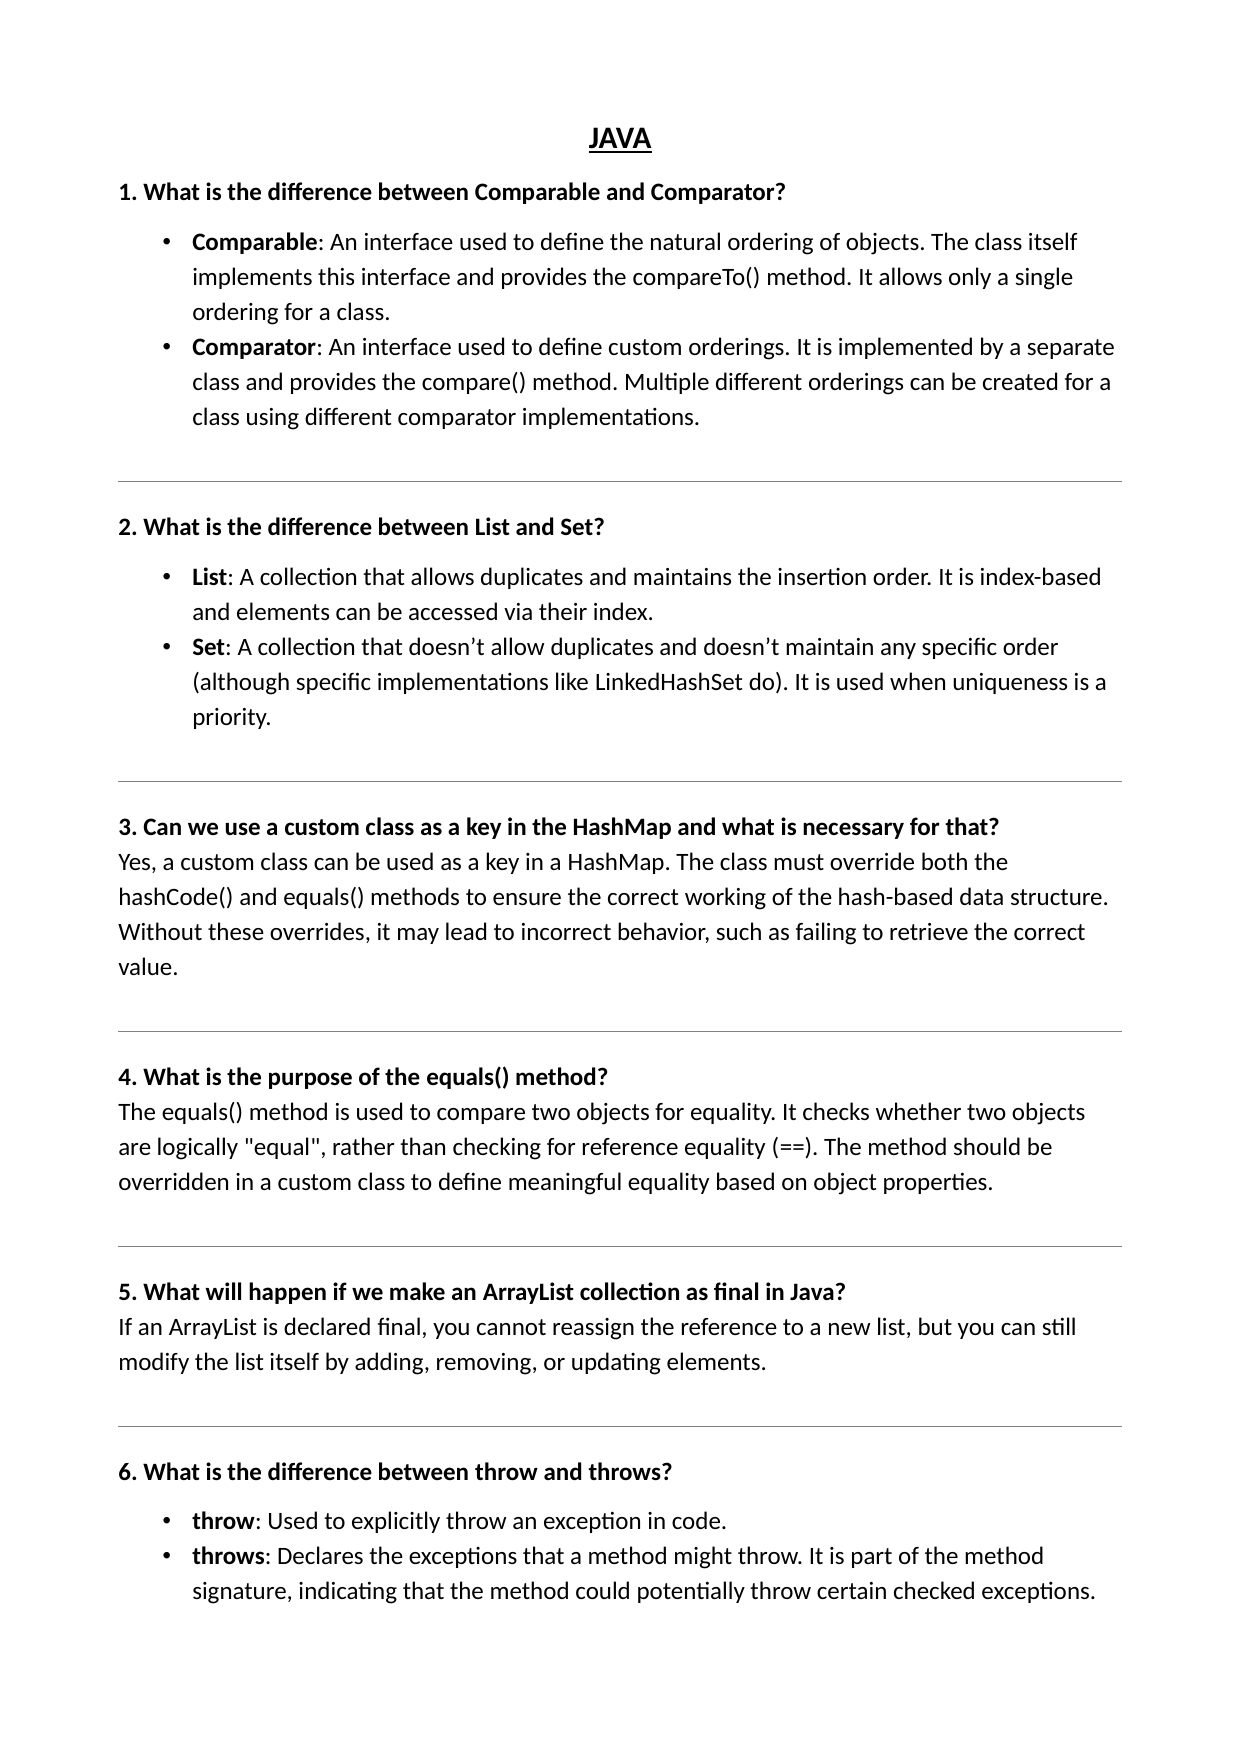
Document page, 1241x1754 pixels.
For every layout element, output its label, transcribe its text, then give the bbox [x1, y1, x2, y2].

text 3. Can we use a custom class as a key in the HashMap and what is necessary for that? Yes, a custom class can be used as a key in a HashMap. The class must override both the hashCode() and equals() methods to ensure the correct working of the hash-based data structure. Without these overrides, it may lead to incorrect behavior, such as failing to retrieve the correct value. [118, 811, 1122, 981]
text 5. What will happen if we make an ArrayList collection as final in Java? If an ArrayList is declared final, you cannot reassign the reference to a new list, but you can still modify the list itself by adding, removing, or updating elements. [118, 1276, 1122, 1376]
list Comparator: An interface used to define custom orderings. It is implemented by a separate class and provides the compare() method. Multiple different orderings can be created for a class using different comparator implementations. [162, 331, 1122, 432]
text 4. What is the purpose of the equals() method? The equals() method is used to compare two objects for equality. It checks whether two objects are logically "equal", rather than checking for reference equality (==). The method should be overridden in a custom class to define meaningful equality based on object properties. [118, 1061, 1122, 1196]
list throw: Used to explicitly throw an exception in code. [162, 1505, 1122, 1536]
list List: A collection that allows duplicates and maintains the insertion order. It is index-based and elements can be accessed via their index. [162, 561, 1122, 626]
text JAVA [118, 118, 1122, 156]
list throws: Declares the exceptions that a method might throw. It is part of the method signature, indicating that the method could potentially throw certain checked exceptions. [162, 1540, 1122, 1606]
text 2. What is the difference between List and Set? [118, 511, 1122, 542]
list Set: A collection that doesn’t allow duplicates and doesn’t maintain any specific order (although specific implementations like LinkedHashSet do). It is used when uniqueness is a priority. [162, 631, 1122, 731]
text 1. What is the difference between Comparable and Comparator? [118, 176, 1122, 207]
text 6. What is the difference between throw and throws? [118, 1456, 1122, 1486]
list Comparable: An interface used to define the natural ordering of objects. The class itself implements this interface and provides the compareTo() method. It allows only a single ordering for a class. [162, 226, 1122, 327]
